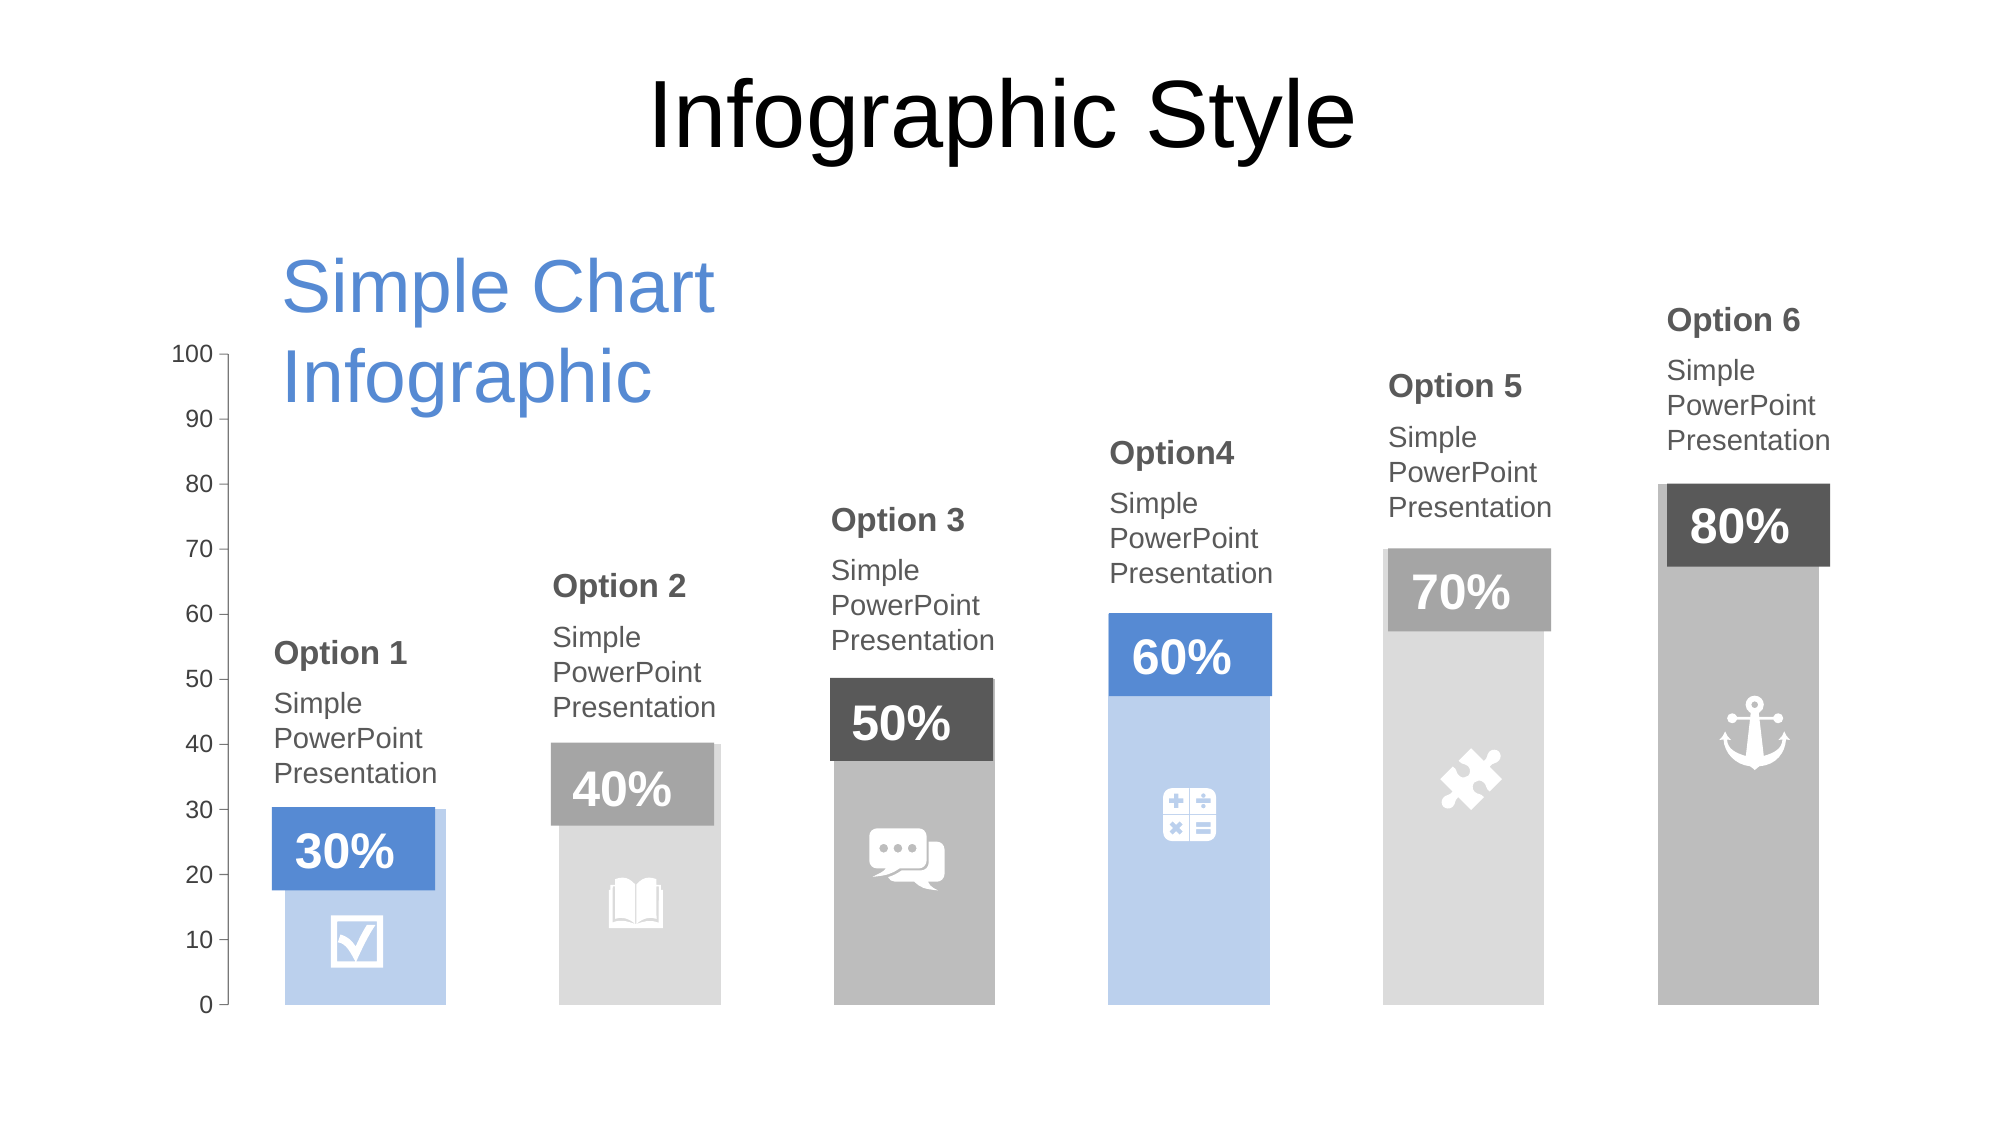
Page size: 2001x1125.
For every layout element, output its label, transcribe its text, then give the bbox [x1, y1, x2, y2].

text_box Option4 [1094, 423, 1291, 479]
text_box [1388, 548, 1552, 632]
text_box [1108, 613, 1273, 697]
text_box [1719, 695, 1791, 771]
text_box [869, 828, 927, 877]
text_box Simple PowerPoint Presentation [537, 612, 734, 731]
text_box Simple PowerPoint Presentation [258, 679, 455, 798]
text_box 60% [1117, 617, 1264, 693]
text_box 80% [1675, 486, 1822, 561]
text_box [271, 807, 436, 891]
text_box 30% [280, 810, 427, 886]
text_box Simple PowerPoint Presentation [1373, 412, 1570, 531]
text_box Simple PowerPoint Presentation [816, 546, 1013, 664]
text_box Option 3 [816, 490, 1013, 546]
text_box [830, 677, 994, 761]
text_box Option 5 [1373, 356, 1570, 412]
text_box Simple Chart Infographic [267, 230, 777, 426]
text_box 70% [1396, 551, 1543, 627]
text_box Option 1 [258, 623, 455, 679]
text_box Simple PowerPoint Presentation [1094, 479, 1291, 598]
text_box Option 6 [1651, 290, 1848, 346]
text_box [608, 877, 663, 929]
text_box [1163, 788, 1217, 842]
text_box [1440, 748, 1503, 811]
text_box Simple PowerPoint Presentation [1651, 346, 1848, 464]
text_box [888, 841, 945, 891]
text_box [550, 742, 715, 826]
text_box 40% [557, 748, 705, 824]
text_box Option 2 [537, 557, 734, 612]
chart [135, 326, 1912, 1033]
text_box 50% [836, 682, 984, 758]
text_box [330, 915, 384, 968]
text_box [1667, 483, 1831, 567]
list Infographic Style [53, 55, 1952, 175]
